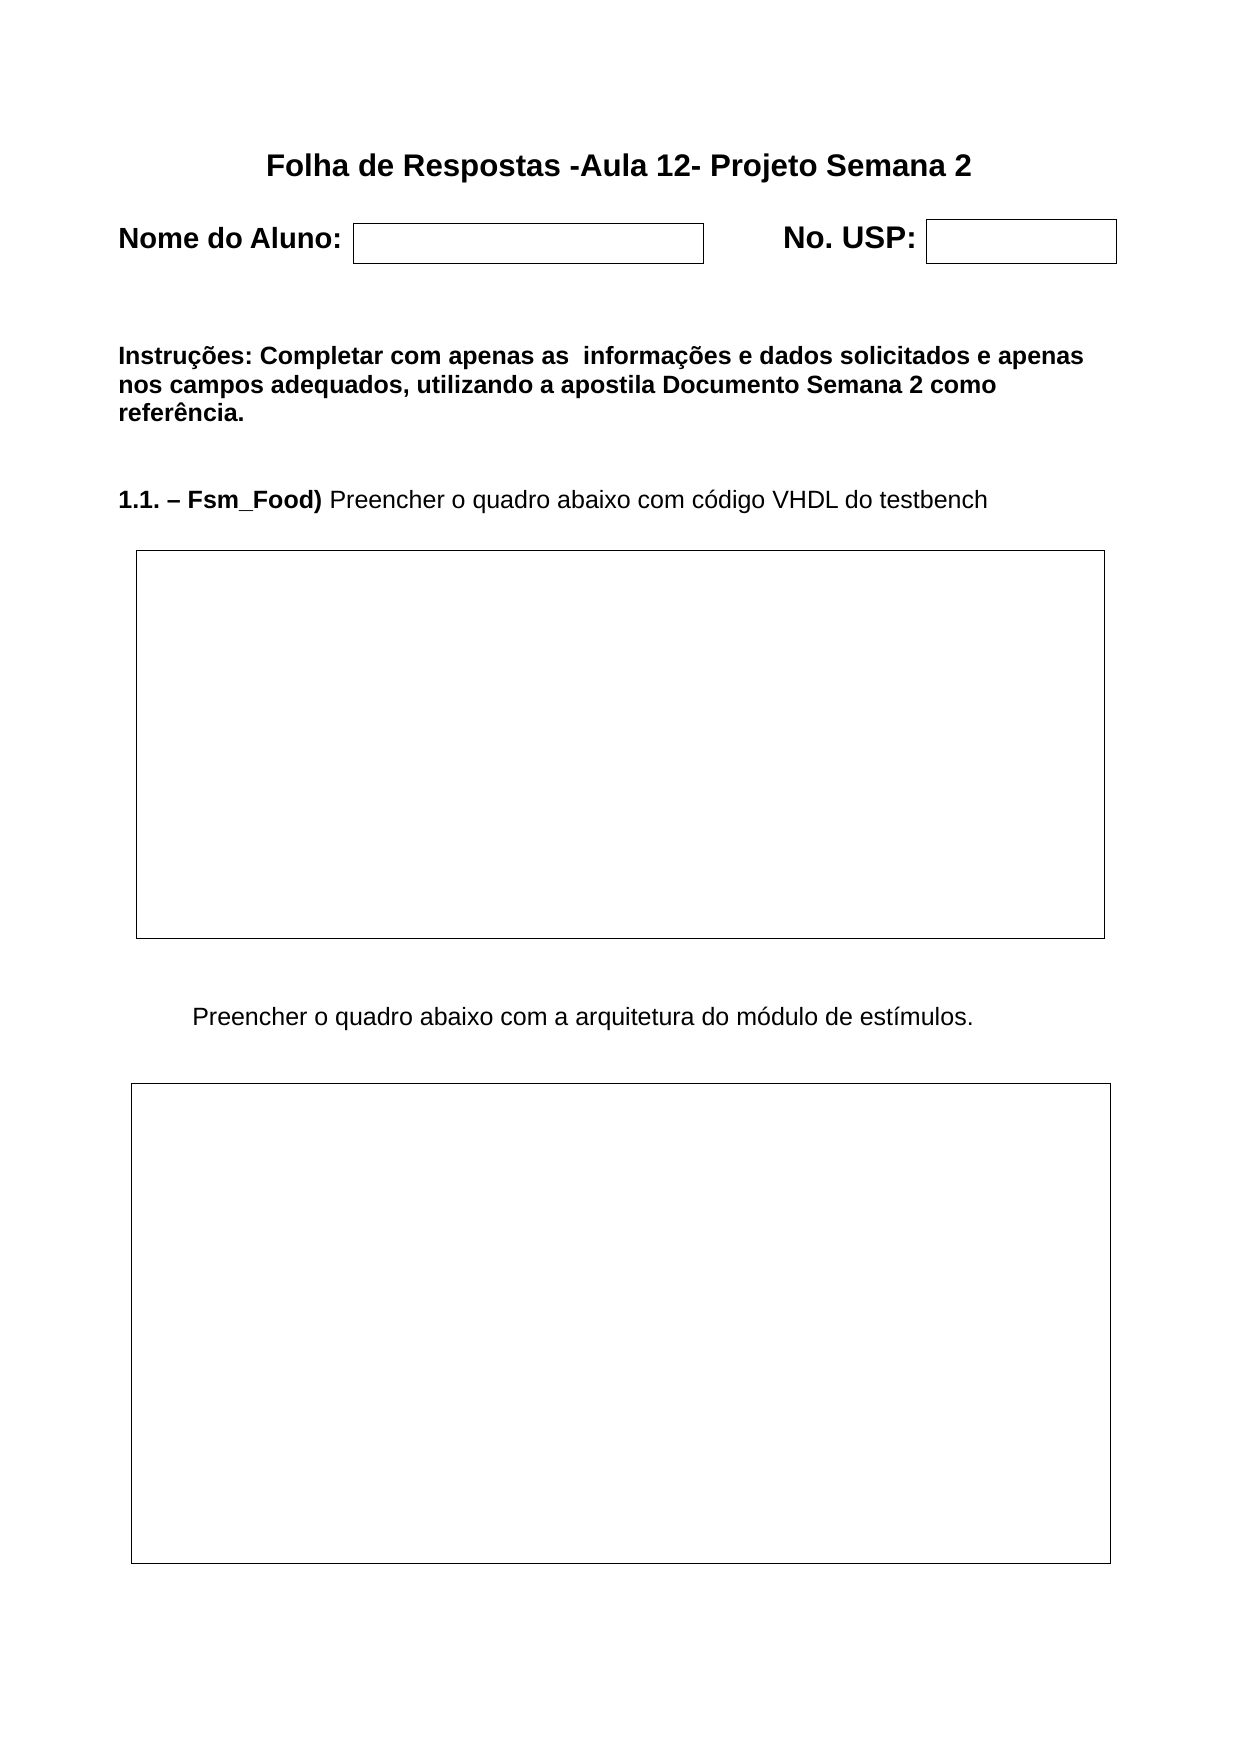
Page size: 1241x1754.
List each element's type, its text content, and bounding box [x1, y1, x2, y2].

text Instruções: Completar com apenas as informações e dados solicitados e apenas nos campos adequados, utilizando a apostila Documento Semana 2 como referência. [118, 341, 1122, 427]
text 1.1. – Fsm_Food) Preencher o quadro abaixo com código VHDL do testbench [118, 485, 1122, 513]
text Preencher o quadro abaixo com a arquitetura do módulo de estímulos. [118, 1002, 1122, 1031]
text Folha de Respostas -Aula 12- Projeto Semana 2 [118, 147, 1122, 183]
text Nome do Aluno: No. USP: [118, 219, 926, 255]
